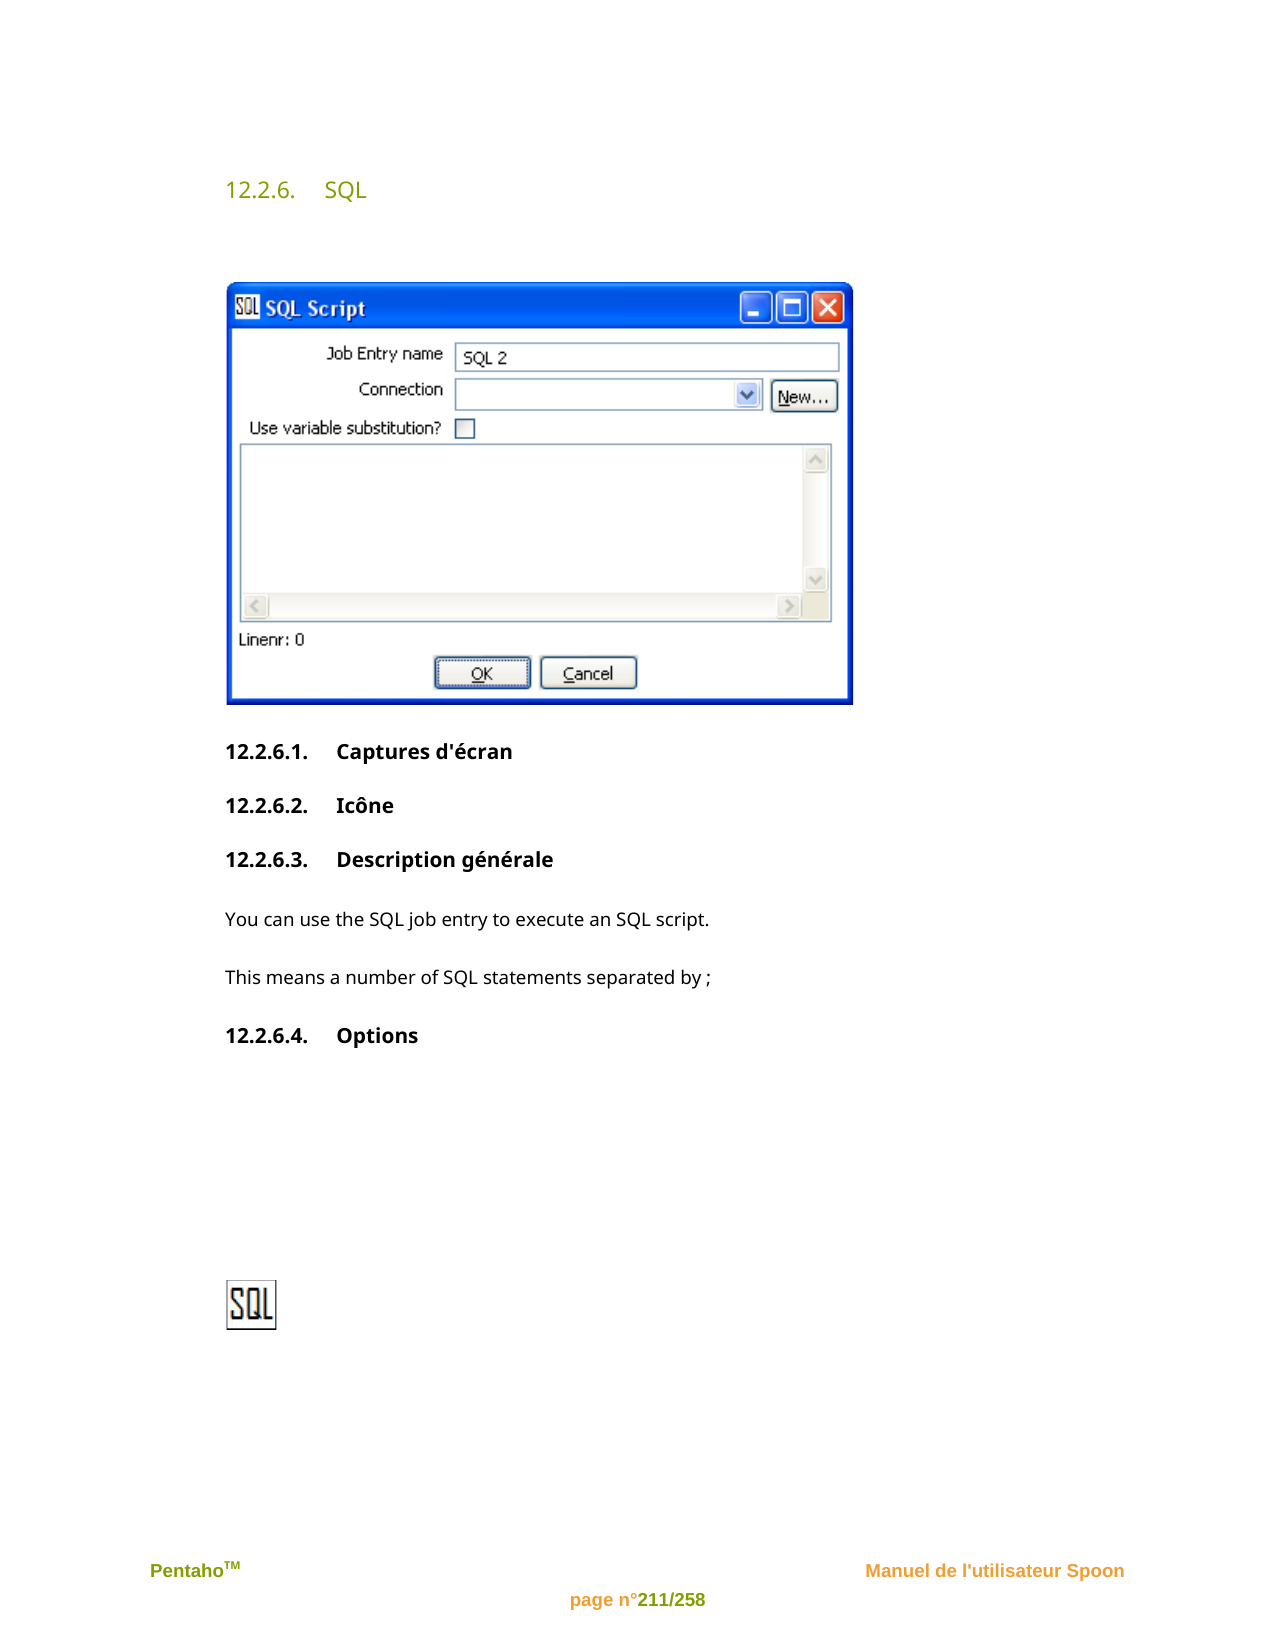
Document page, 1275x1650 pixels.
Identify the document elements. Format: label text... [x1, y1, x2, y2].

subtitle Description générale [225, 844, 1125, 873]
picture [226, 282, 854, 705]
subtitle Icône [225, 790, 1125, 819]
subtitle SQL [225, 175, 1125, 204]
subtitle Options [225, 1020, 1125, 1049]
subtitle Captures d'écran [225, 229, 1125, 765]
picture [226, 1280, 277, 1330]
text This means a number of SQL statements separated by ; [225, 961, 1125, 991]
text You can use the SQL job entry to execute an SQL script. [225, 903, 1125, 932]
